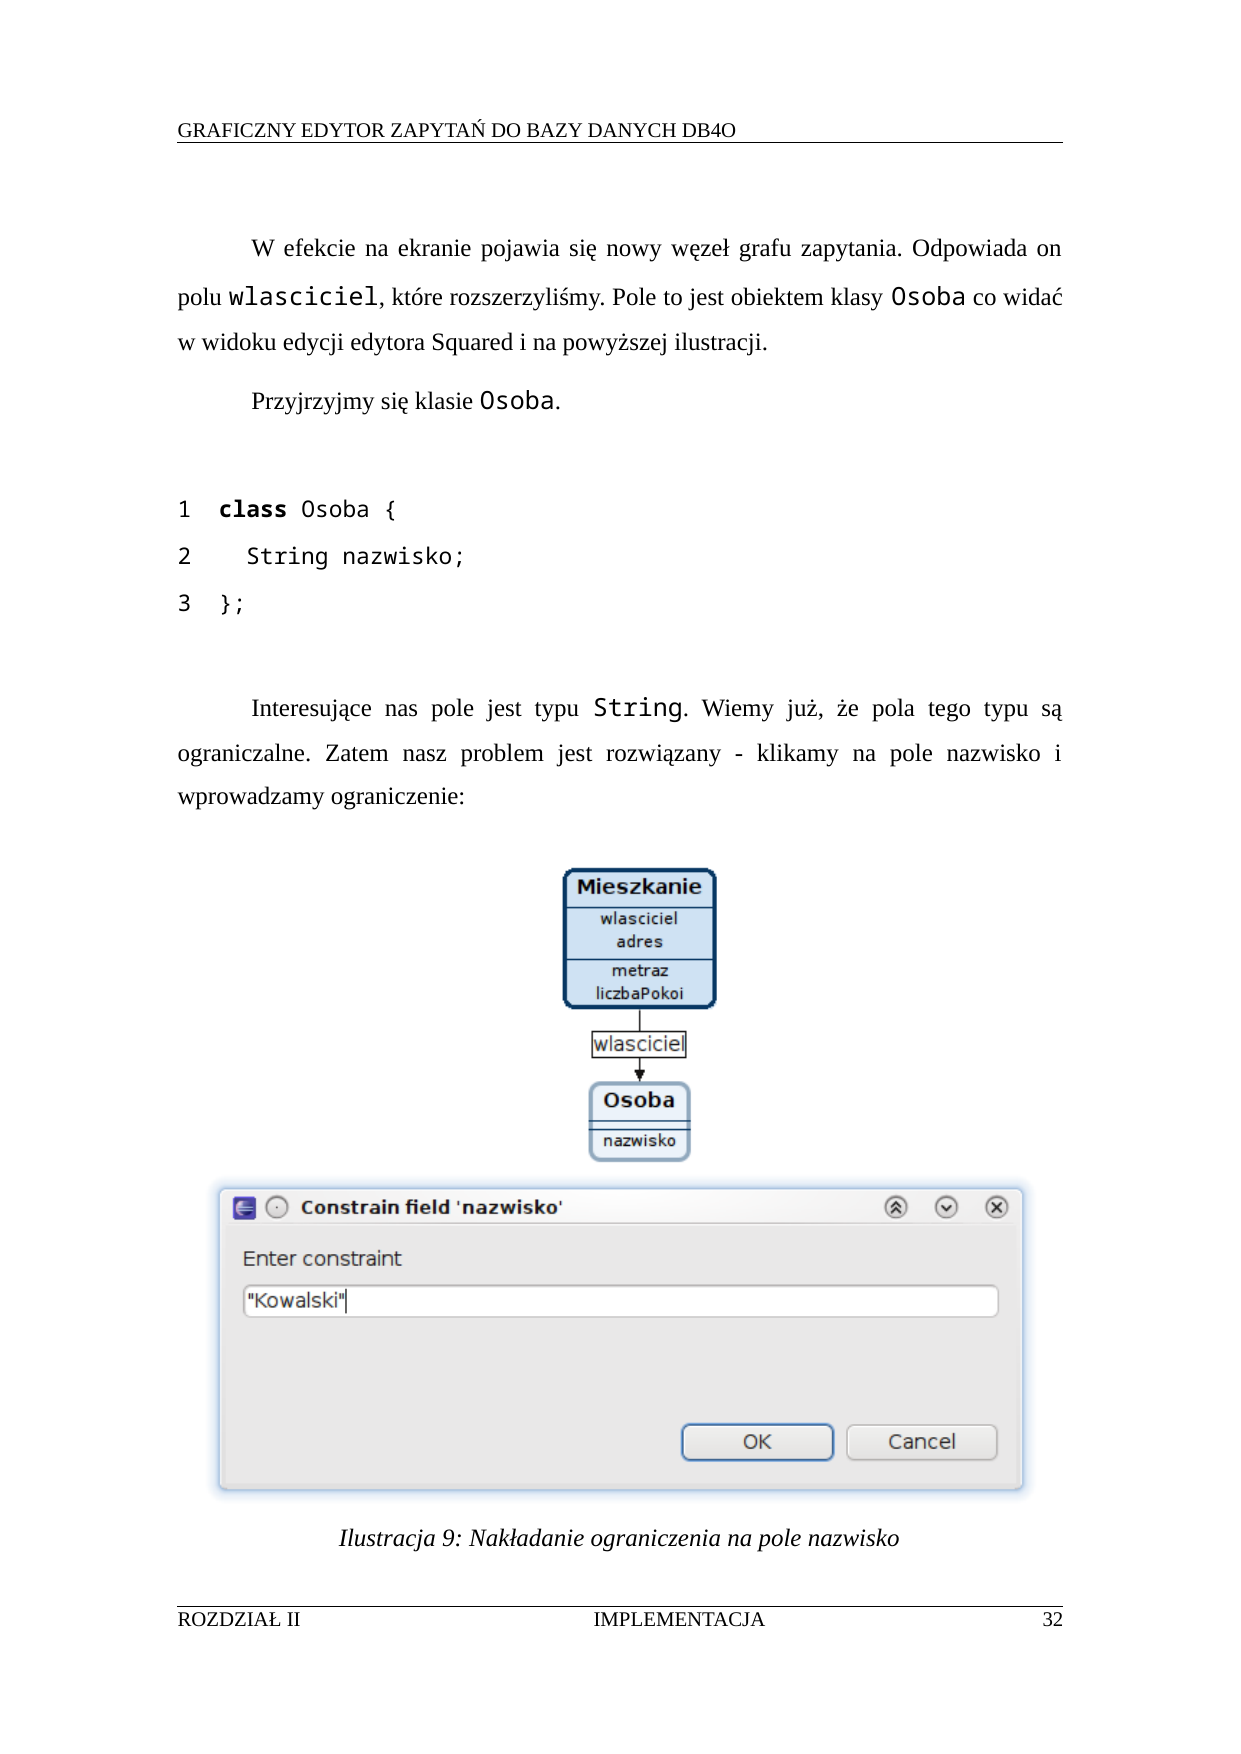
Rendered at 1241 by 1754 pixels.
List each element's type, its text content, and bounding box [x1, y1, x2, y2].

text Ilustracja 9: Nakładanie ograniczenia na pole nazwisko [177, 1524, 1063, 1552]
text W efekcie na ekranie pojawia się nowy węzeł grafu zapytania. Odpowiada on polu wlasciciel, które rozszerzyliśmy. Pole to jest obiektem klasy Osoba co widać w widoku edycji edytora Squared i na powyższej ilustracji. [177, 233, 1063, 356]
picture [177, 848, 1064, 1524]
text 2 String nazwisko; [177, 540, 1063, 571]
text Interesujące nas pole jest typu String. Wiemy już, że pola tego typu są ograniczalne. Zatem nasz problem jest rozwiązany - klikamy na pole nazwisko i wprowadzamy ograniczenie: [177, 689, 1063, 809]
text 1 class Osoba { [177, 493, 1063, 524]
text Przyjrzyjmy się klasie Osoba. [177, 382, 1063, 417]
text 3 }; [177, 587, 1063, 618]
